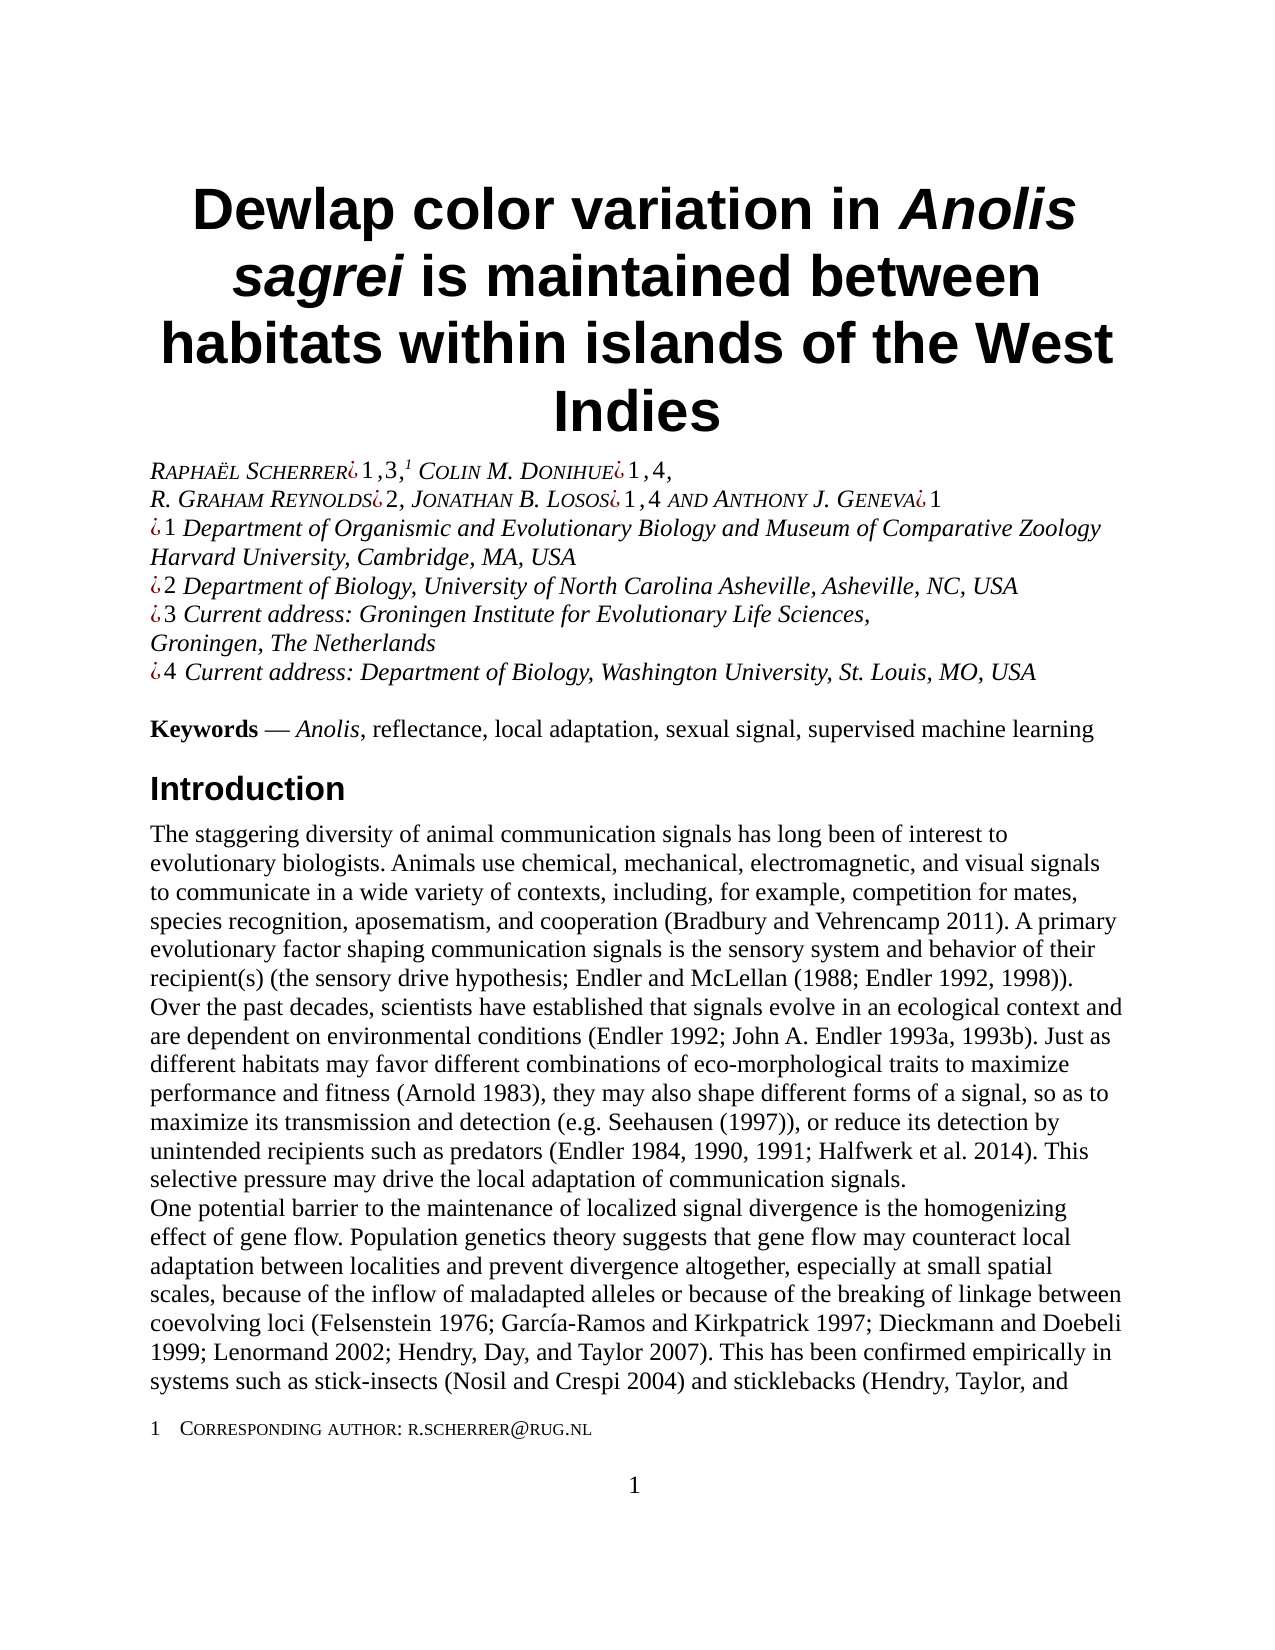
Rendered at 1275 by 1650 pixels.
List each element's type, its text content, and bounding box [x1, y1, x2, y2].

text The staggering diversity of animal communication signals has long been of interest to evolutionary biologists. Animals use chemical, mechanical, electromagnetic, and visual signals to communicate in a wide variety of contexts, including, for example, competition for mates, species recognition, aposematism, and cooperation (Bradbury and Vehrencamp 2011). A primary evolutionary factor shaping communication signals is the sensory system and behavior of their recipient(s) (the sensory drive hypothesis; Endler and McLellan (1988; Endler 1992, 1998)). Over the past decades, scientists have established that signals evolve in an ecological context and are dependent on environmental conditions (Endler 1992; John A. Endler 1993a, 1993b). Just as different habitats may favor different combinations of eco-morphological traits to maximize performance and fitness (Arnold 1983), they may also shape different forms of a signal, so as to maximize its transmission and detection (e.g. Seehausen (1997)), or reduce its detection by unintended recipients such as predators (Endler 1984, 1990, 1991; Halfwerk et al. 2014). This selective pressure may drive the local adaptation of communication signals. One potential barrier to the maintenance of localized signal divergence is the homogenizing effect of gene flow. Population genetics theory suggests that gene flow may counteract local adaptation between localities and prevent divergence altogether, especially at small spatial scales, because of the inflow of maladapted alleles or because of the breaking of linkage between coevolving loci (Felsenstein 1976; García-Ramos and Kirkpatrick 1997; Dieckmann and Doebeli 1999; Lenormand 2002; Hendry, Day, and Taylor 2007). This has been confirmed empirically in systems such as stick-insects (Nosil and Crespi 2004) and sticklebacks (Hendry, Taylor, and [150, 819, 1125, 1394]
text Corresponding author: r.scherrer@rug.nl [150, 1416, 1125, 1440]
subtitle Introduction [150, 768, 1125, 807]
text Raphaël Scherrer, Colin M. Donihue, R. Graham Reynolds, Jonathan B. Losos and Anthony J. Geneva Department of Organismic and Evolutionary Biology and Museum of Comparative Zoology Harvard University, Cambridge, MA, USA Department of Biology, University of North Carolina Asheville, Asheville, NC, USA Current address: Groningen Institute for Evolutionary Life Sciences, Groningen, The Netherlands Current address: Department of Biology, Washington University, St. Louis, MO, USA [150, 456, 1125, 714]
text Keywords — Anolis, reflectance, local adaptation, sexual signal, supervised machine learning [150, 714, 1125, 743]
title Dewlap color variation in Anolis sagrei is maintained between habitats within islands of the West Indies [150, 175, 1125, 443]
